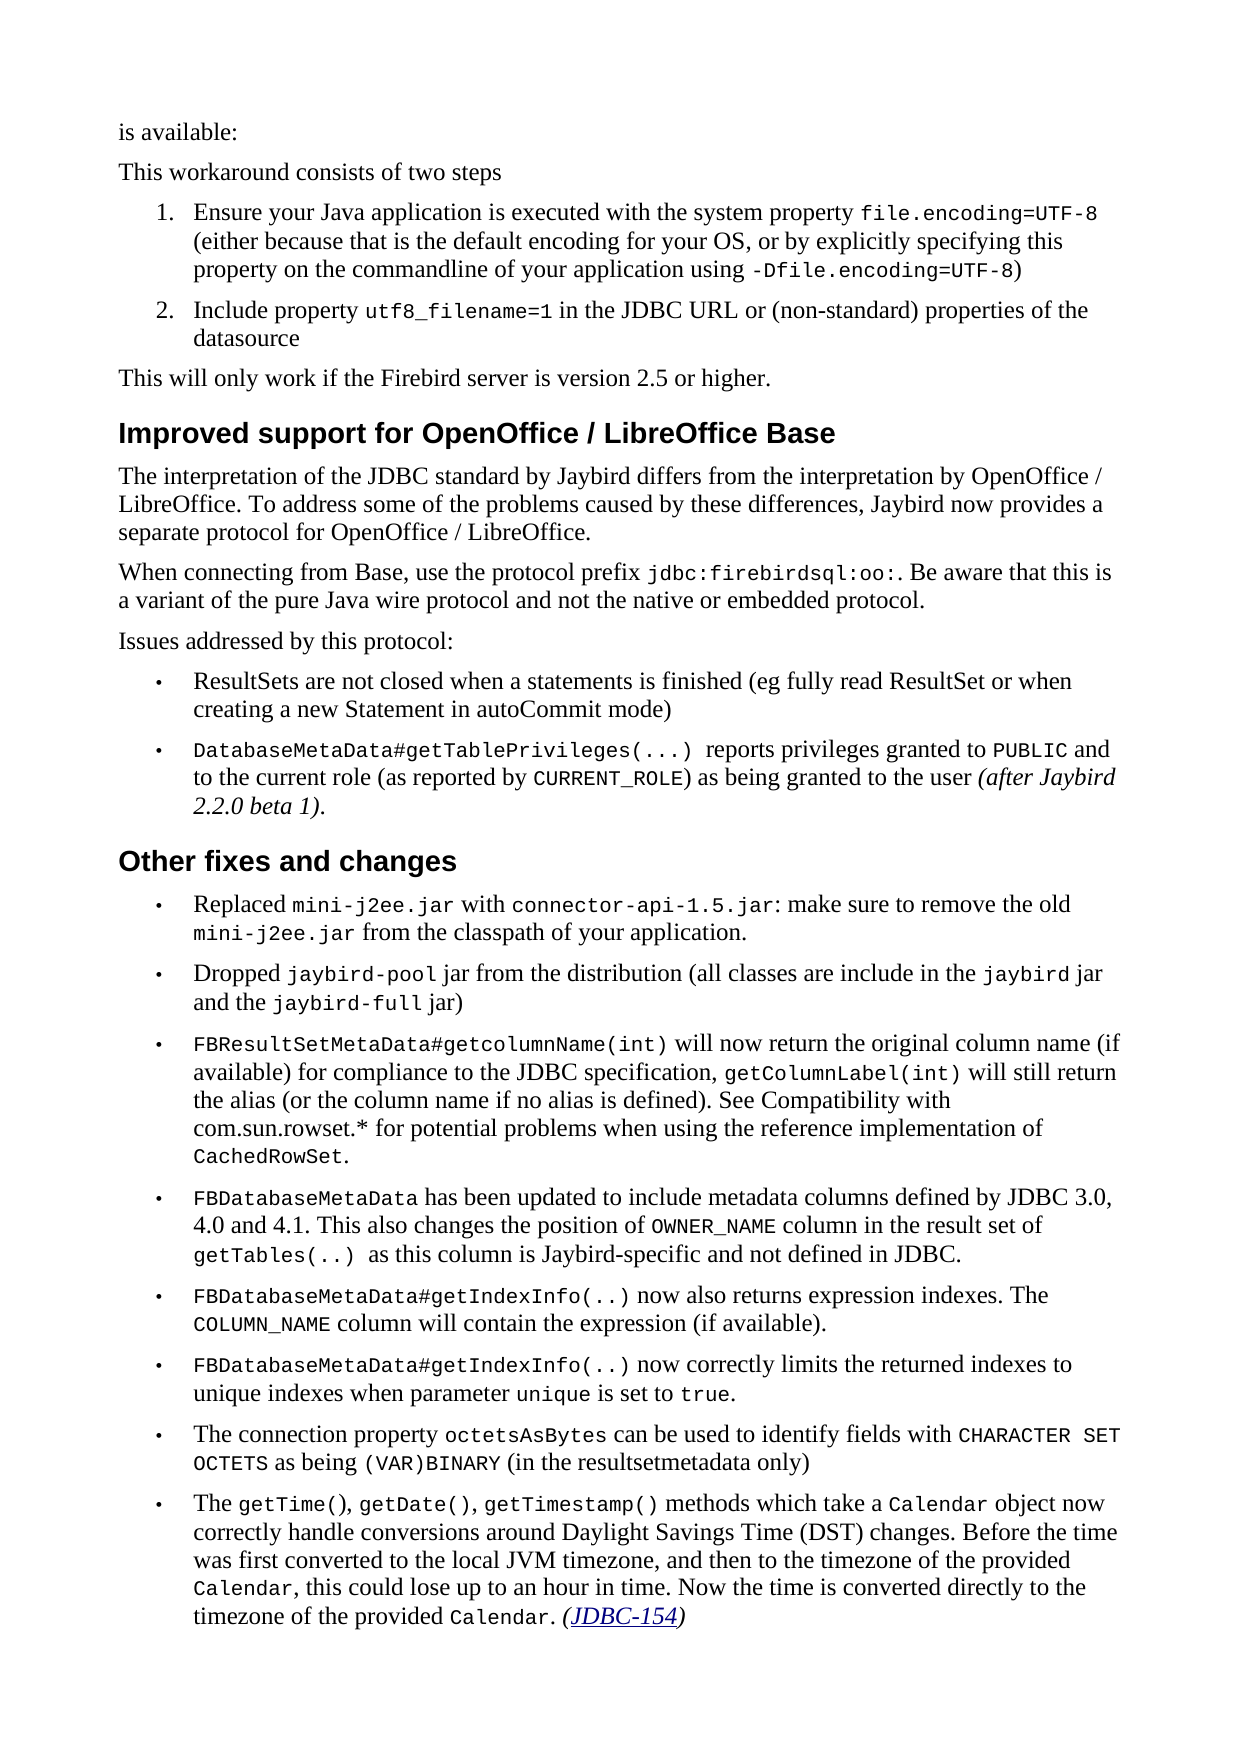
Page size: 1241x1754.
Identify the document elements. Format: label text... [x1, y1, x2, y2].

list DatabaseMetaData#getTablePrivileges(...) reports privileges granted to PUBLIC and to the current role (as reported by CURRENT_ROLE) as being granted to the user (after Jaybird 2.2.0 beta 1). [156, 735, 1122, 820]
list Include property utf8_filename=1 in the JDBC URL or (non-standard) properties of the datasource [156, 296, 1122, 352]
list Ensure your Java application is executed with the system property file.encoding=UTF-8 (either because that is the default encoding for your OS, or by explicitly specifying this property on the commandline of your application using -Dfile.encoding=UTF-8) [156, 198, 1122, 283]
list FBDatabaseMetaData#getIndexInfo(..) now also returns expression indexes. The COLUMN_NAME column will contain the expression (if available). [156, 1281, 1122, 1338]
subtitle Other fixes and changes [118, 845, 1122, 877]
text This will only work if the Firebird server is version 2.5 or higher. [118, 364, 1122, 392]
list FBDatabaseMetaData#getIndexInfo(..) now correctly limits the returned indexes to unique indexes when parameter unique is set to true. [156, 1350, 1122, 1407]
list The connection property octetsAsBytes can be used to identify fields with CHARACTER SET OCTETS as being (VAR)BINARY (in the resultsetmetadata only) [156, 1420, 1122, 1477]
subtitle Improved support for OpenOffice / LibreOffice Base [118, 417, 1122, 450]
text Issues addressed by this protocol: [118, 627, 1122, 654]
list FBDatabaseMetaData has been updated to include metadata columns defined by JDBC 3.0, 4.0 and 4.1. This also changes the position of OWNER_NAME column in the result set of getTables(..) as this column is Jaybird-specific and not defined in JDBC. [156, 1183, 1122, 1268]
text is available: [118, 118, 1122, 146]
list The getTime(), getDate(), getTimestamp() methods which take a Calendar object now correctly handle conversions around Daylight Savings Time (DST) changes. Before the time was first converted to the local JVM timezone, and then to the timezone of the provided Calendar, this could lose up to an hour in time. Now the time is converted directly to the timezone of the provided Calendar. (JDBC-154) [156, 1489, 1122, 1631]
list ResultSets are not closed when a statements is finished (eg fully read ResultSet or when creating a new Statement in autoCommit mode) [156, 667, 1122, 722]
text The interpretation of the JDBC standard by Jaybird differs from the interpretation by OpenOffice / LibreOffice. To address some of the problems caused by these differences, Jaybird now provides a separate protocol for OpenOffice / LibreOffice. [118, 462, 1122, 546]
text This workaround consists of two steps [118, 158, 1122, 186]
text When connecting from Base, use the protocol prefix jdbc:firebirdsql:oo:. Be aware that this is a variant of the pure Java wire protocol and not the native or embedded protocol. [118, 558, 1122, 614]
list FBResultSetMetaData#getcolumnName(int) will now return the original column name (if available) for compliance to the JDBC specification, getColumnLabel(int) will still return the alias (or the column name if no alias is defined). See Compatibility with com.sun.rowset.* for potential problems when using the reference implementation of CachedRowSet. [156, 1029, 1122, 1170]
list Replaced mini-j2ee.jar with connector-api-1.5.jar: make sure to remove the old mini-j2ee.jar from the classpath of your application. [156, 890, 1122, 947]
list Dropped jaybird-pool jar from the distribution (all classes are include in the jaybird jar and the jaybird-full jar) [156, 959, 1122, 1017]
